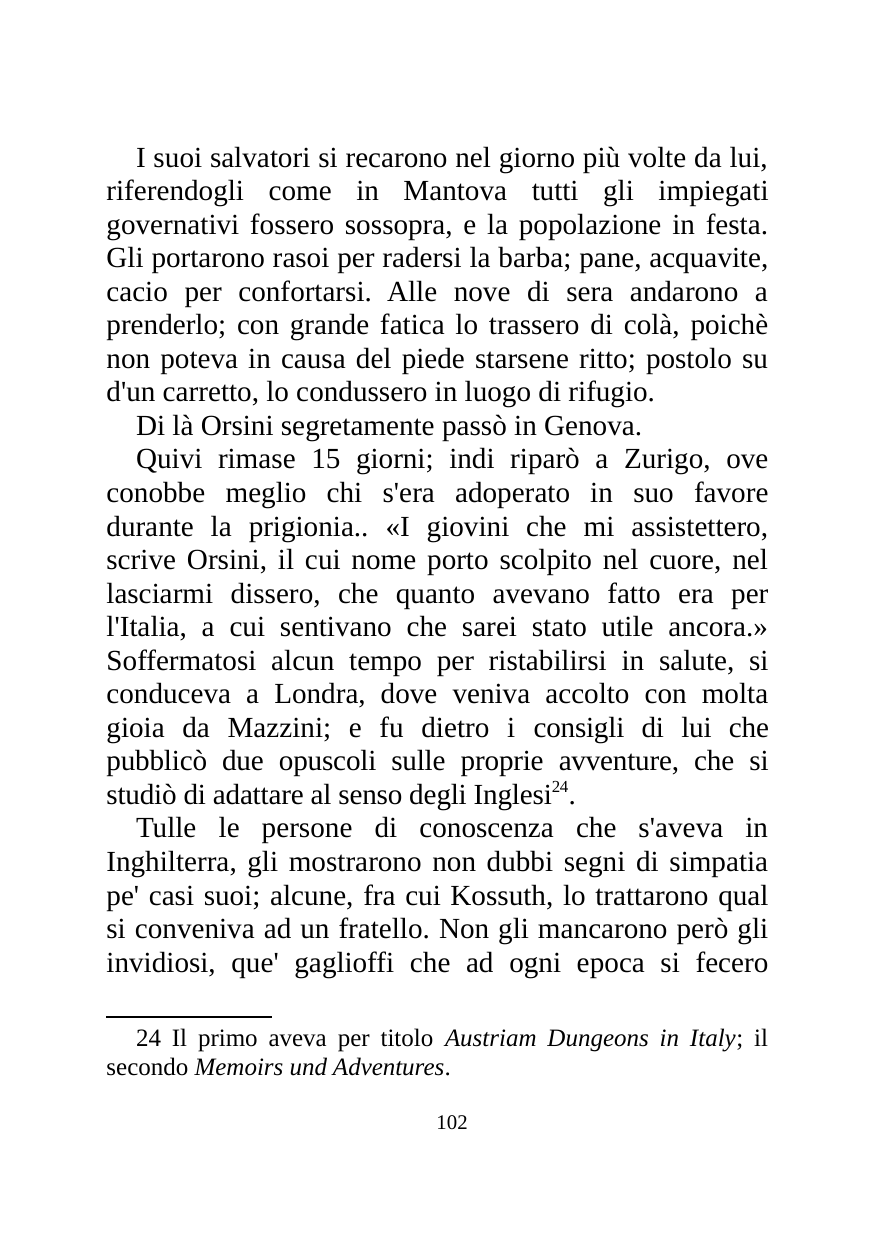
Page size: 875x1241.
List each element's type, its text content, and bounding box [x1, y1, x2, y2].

text Di là Orsini segretamente passò in Genova. [106, 408, 769, 442]
text Quivi rimase 15 giorni; indi riparò a Zurigo, ove conobbe meglio chi s'era adoperato in suo favore durante la prigionia.. «I giovini che mi assistettero, scrive Orsini, il cui nome porto scolpito nel cuore, nel lasciarmi dissero, che quanto avevano fatto era per l'Italia, a cui sentivano che sarei stato utile ancora.» Soffermatosi alcun tempo per ristabilirsi in salute, si conduceva a Londra, dove veniva accolto con molta gioia da Mazzini; e fu dietro i consigli di lui che pubblicò due opuscoli sulle proprie avventure, che si studiò di adattare al senso degli Inglesi. [106, 442, 769, 811]
text Tulle le persone di conoscenza che s'aveva in Inghilterra, gli mostrarono non dubbi segni di simpatia pe' casi suoi; alcune, fra cui Kossuth, lo trattarono qual si conveniva ad un fratello. Non gli mancarono però gli invidiosi, que' gaglioffi che ad ogni epoca si fecero [106, 811, 769, 978]
text I suoi salvatori si recarono nel giorno più volte da lui, riferendogli come in Mantova tutti gli impiegati governativi fossero sossopra, e la popolazione in festa. Gli portarono rasoi per radersi la barba; pane, acquavite, cacio per confortarsi. Alle nove di sera andarono a prenderlo; con grande fatica lo trassero di colà, poichè non poteva in causa del piede starsene ritto; postolo su d'un carretto, lo condussero in luogo di rifugio. [106, 140, 769, 408]
text Il primo aveva per titolo Austriam Dungeons in Italy; il secondo Memoirs und Adventures. [106, 1023, 768, 1080]
